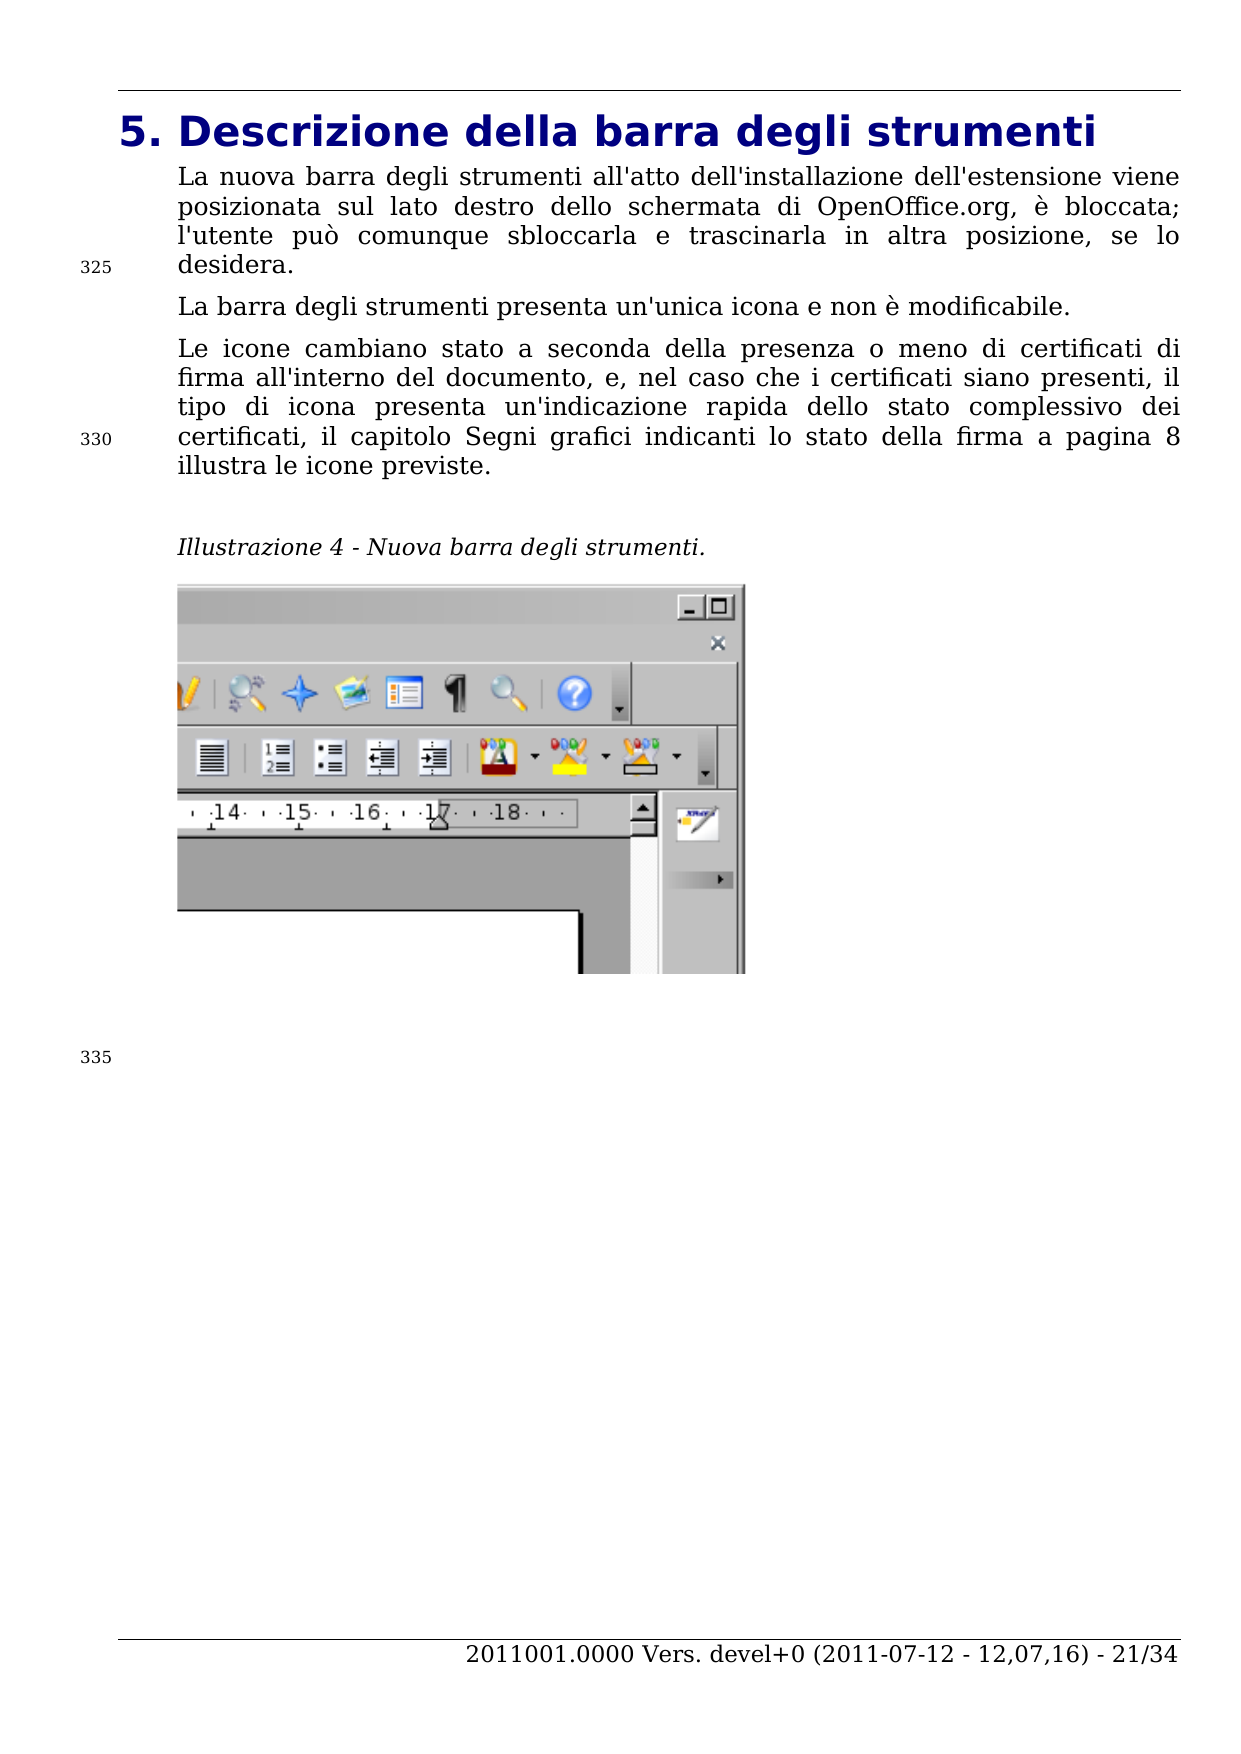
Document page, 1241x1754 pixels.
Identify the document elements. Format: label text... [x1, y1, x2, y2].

text Illustrazione 4 - Nuova barra degli strumenti. [177, 534, 791, 561]
text Le icone cambiano stato a seconda della presenza o meno di certificati di firma all'interno del documento, e, nel caso che i certificati siano presenti, il tipo di icona presenta un'indicazione rapida dello stato complessivo dei certificati, il capitolo Segni grafici indicanti lo stato della firma a pagina 8 illustra le icone previste. [177, 334, 1181, 480]
picture [177, 570, 791, 974]
text La nuova barra degli strumenti all'atto dell'installazione dell'estensione viene posizionata sul lato destro dello schermata di OpenOffice.org, è bloccata; l'utente può comunque sbloccarla e trascinarla in altra posizione, se lo desidera. [177, 163, 1181, 280]
text La barra degli strumenti presenta un'unica icona e non è modificabile. [177, 292, 1181, 321]
subtitle Descrizione della barra degli strumenti [118, 107, 1181, 156]
